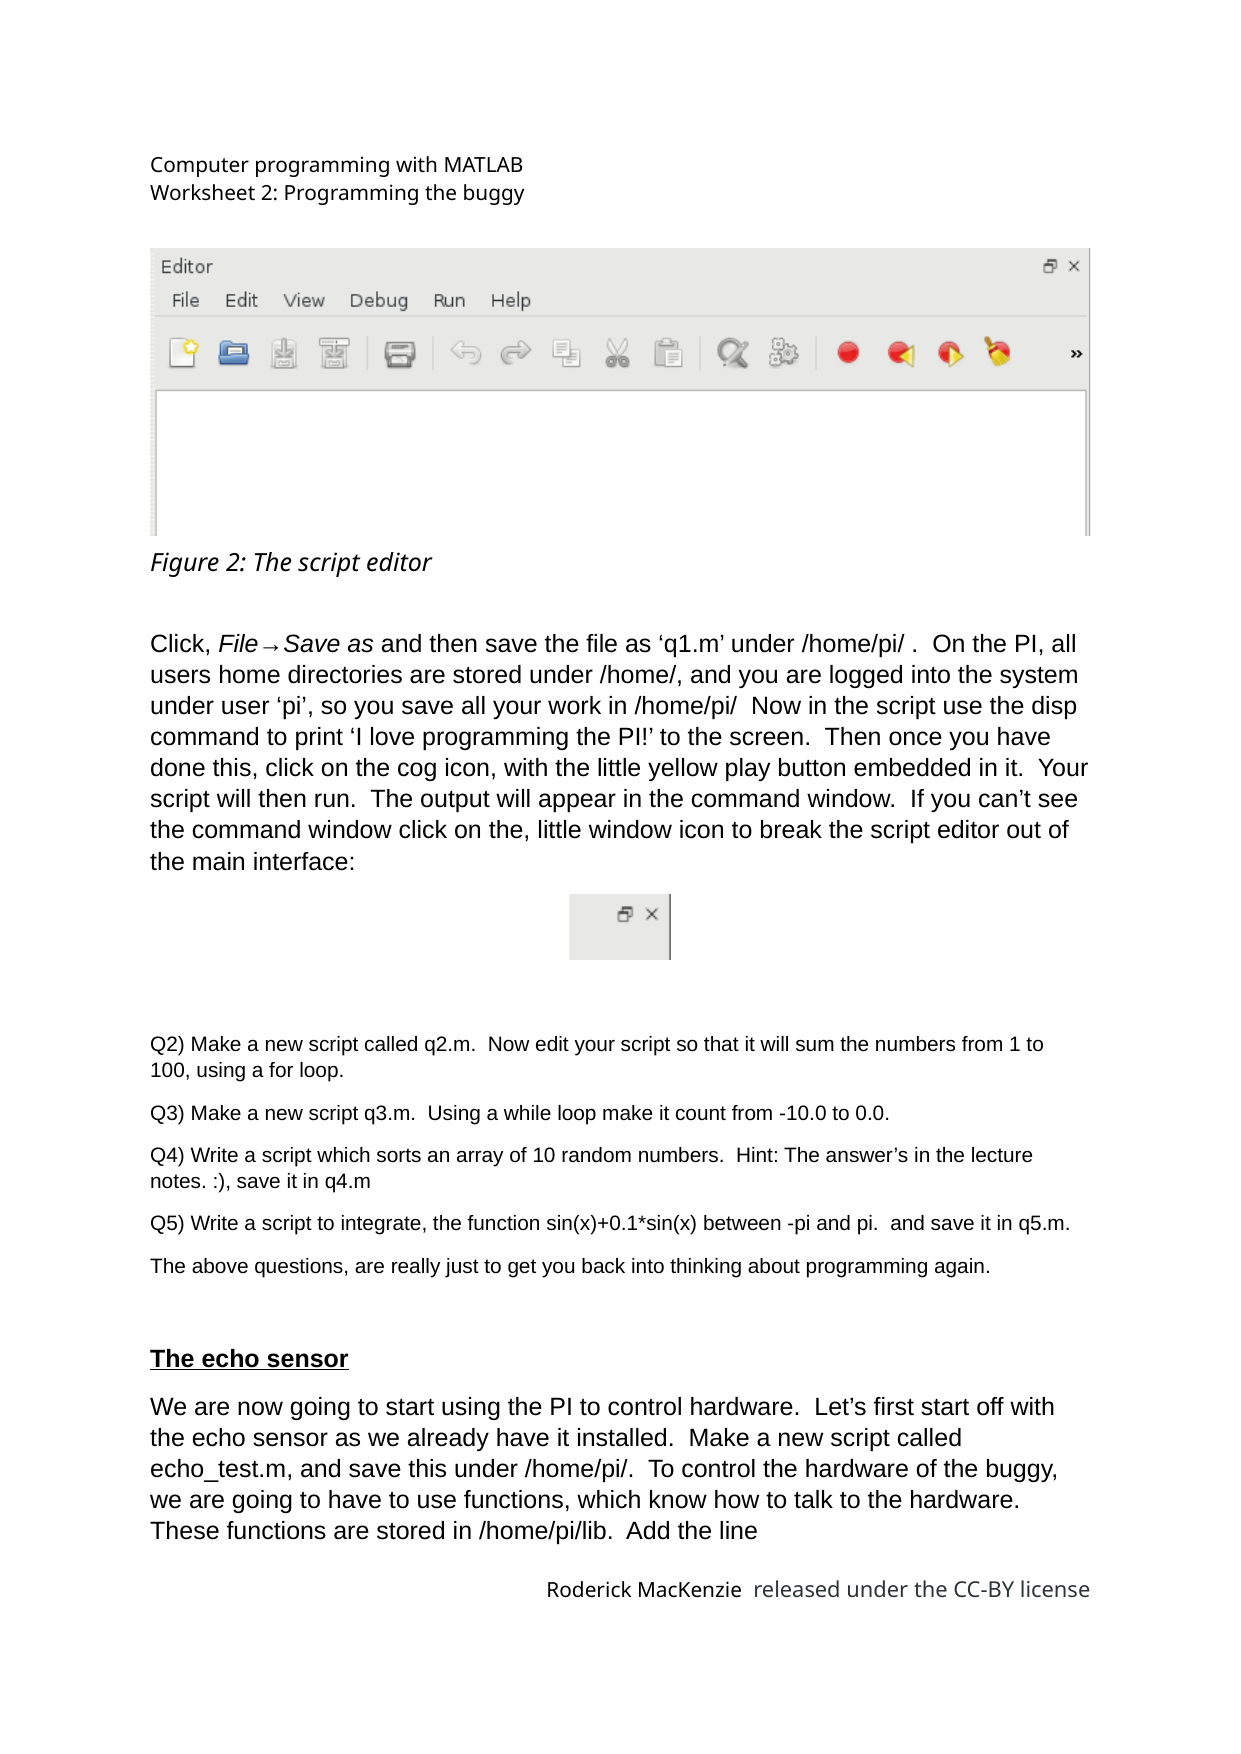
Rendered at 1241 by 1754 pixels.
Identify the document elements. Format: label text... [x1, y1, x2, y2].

text The echo sensor [150, 1344, 1090, 1373]
text Q5) Write a script to integrate, the function sin(x)+0.1*sin(x) between -pi and pi. and save it in q5.m. [150, 1211, 1090, 1235]
text Q2) Make a new script called q2.m. Now edit your script so that it will sum the numbers from 1 to 100, using a for loop. [150, 1032, 1090, 1082]
text Figure 2: The script editor [150, 536, 1090, 579]
picture [569, 894, 671, 960]
text Q3) Make a new script q3.m. Using a while loop make it count from -10.0 to 0.0. [150, 1100, 1090, 1124]
text We are now going to start using the PI to control hardware. Let’s first start off with the echo sensor as we already have it installed. Make a new script called echo_test.m, and save this under /home/pi/. To control the hardware of the buggy, we are going to have to use functions, which know how to talk to the hardware. These functions are stored in /home/pi/lib. Add the line [150, 1392, 1090, 1544]
text Q4) Write a script which sorts an array of 10 random numbers. Hint: The answer’s in the lecture notes. :), save it in q4.m [150, 1143, 1090, 1193]
picture [150, 248, 1091, 536]
text The above questions, are really just to get you back into thinking about programming again. [150, 1254, 1090, 1278]
text Click, File→Save as and then save the file as ‘q1.m’ under /home/pi/ . On the PI, all users home directories are stored under /home/, and you are logged into the system under user ‘pi’, so you save all your work in /home/pi/ Now in the script use the disp command to print ‘I love programming the PI!’ to the screen. Then once you have done this, click on the cog icon, with the little yellow play button embedded in it. Your script will then run. The output will appear in the command window. If you can’t see the command window click on the, little window icon to break the script editor out of the main interface: [150, 629, 1090, 875]
